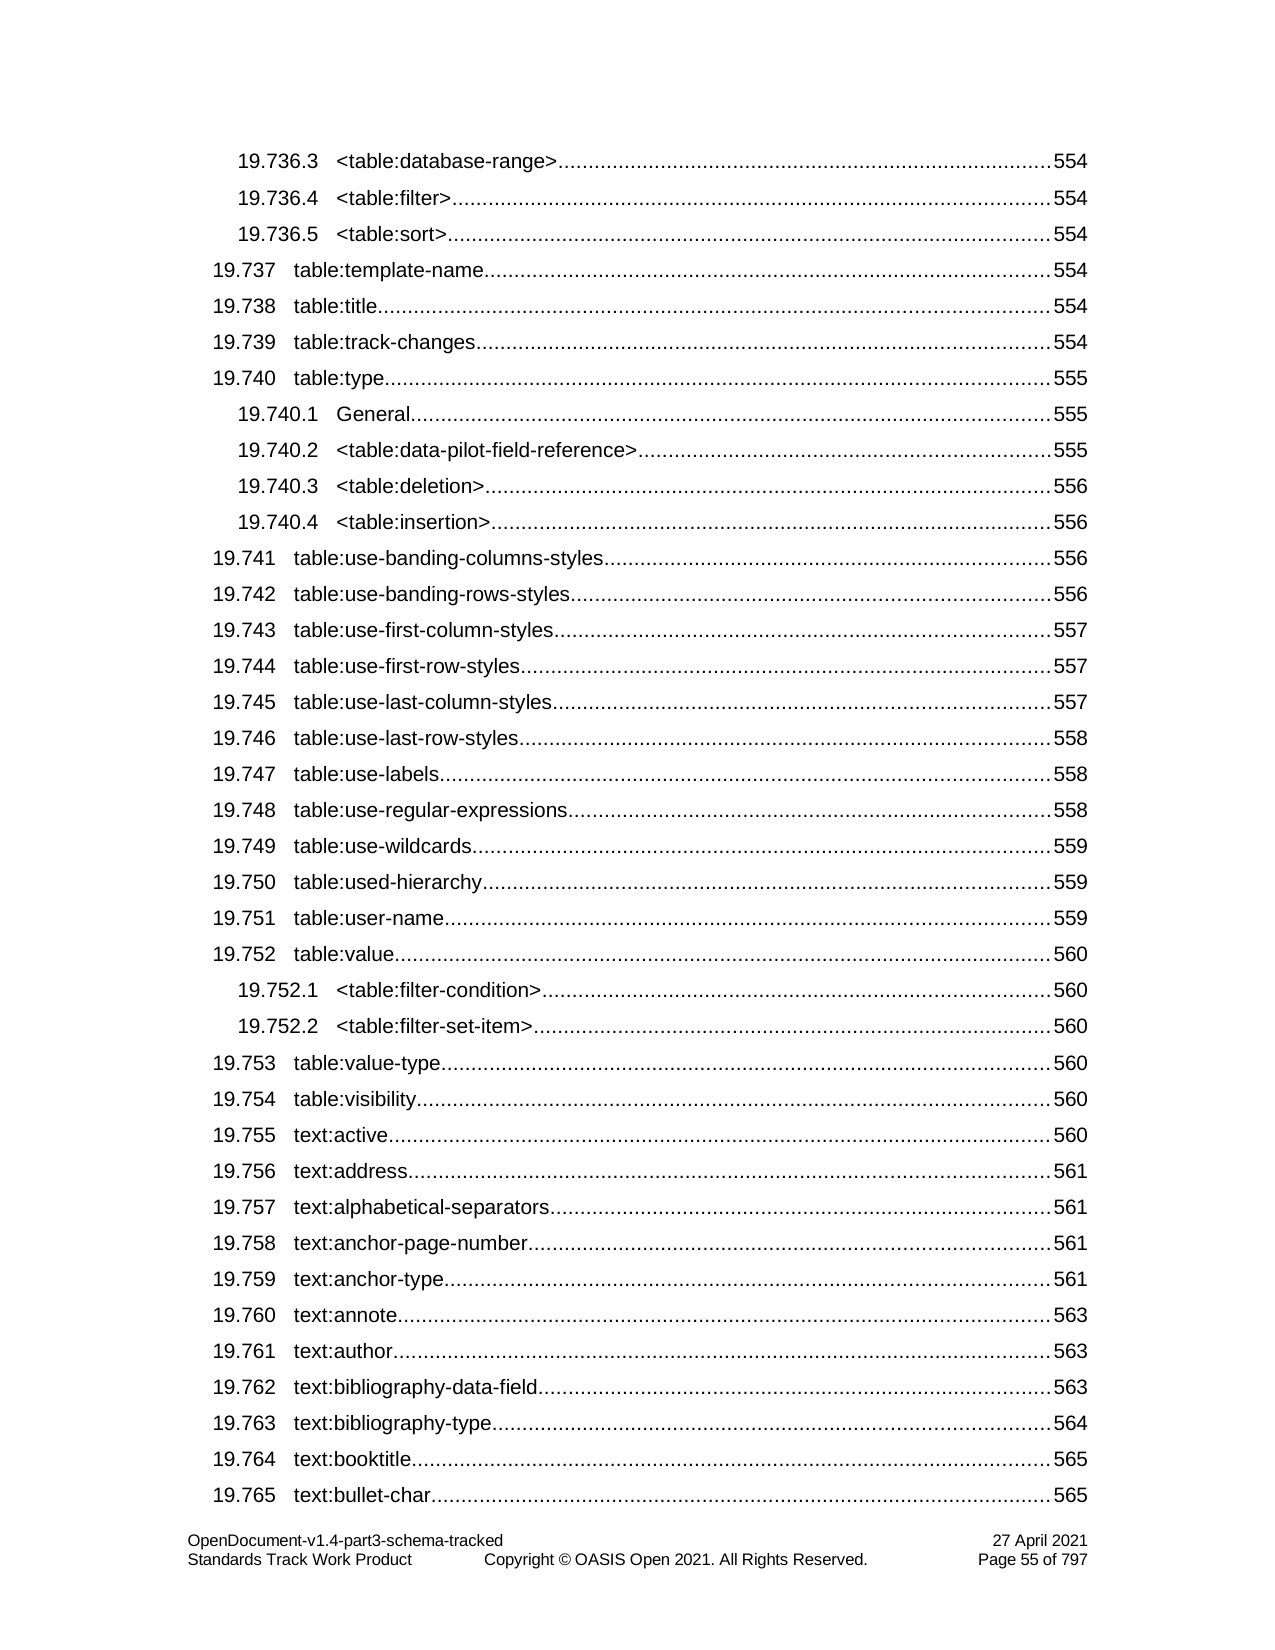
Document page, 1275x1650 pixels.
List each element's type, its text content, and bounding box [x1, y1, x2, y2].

text 19.744 table:use-first-row-styles 557 [212, 654, 1088, 678]
text 19.756 text:address 561 [212, 1159, 1088, 1183]
text 19.761 text:author 563 [212, 1339, 1088, 1363]
text 19.752.1 <table:filter-condition> 560 [237, 979, 1088, 1002]
text 19.763 text:bibliography-type 564 [212, 1411, 1088, 1435]
text 19.755 text:active 560 [212, 1123, 1088, 1147]
text 19.740.3 <table:deletion> 556 [237, 474, 1088, 498]
text 19.736.3 <table:database-range> 554 [237, 150, 1088, 173]
text 19.743 table:use-first-column-styles 557 [212, 618, 1088, 642]
text 19.752.2 <table:filter-set-item> 560 [237, 1015, 1088, 1038]
text 19.749 table:use-wildcards 559 [212, 835, 1088, 858]
text 19.738 table:title 554 [212, 294, 1088, 318]
text 19.746 table:use-last-row-styles 558 [212, 727, 1088, 750]
text 19.750 table:used-hierarchy 559 [212, 871, 1088, 894]
text 19.753 table:value-type 560 [212, 1051, 1088, 1074]
text 19.740.4 <table:insertion> 556 [237, 510, 1088, 534]
text 19.764 text:booktitle 565 [212, 1447, 1088, 1471]
text 19.751 table:user-name 559 [212, 907, 1088, 930]
text 19.740.2 <table:data-pilot-field-reference> 555 [237, 438, 1088, 462]
text 19.745 table:use-last-column-styles 557 [212, 691, 1088, 714]
text 19.741 table:use-banding-columns-styles 556 [212, 546, 1088, 570]
text 19.742 table:use-banding-rows-styles 556 [212, 582, 1088, 606]
text 19.758 text:anchor-page-number 561 [212, 1231, 1088, 1255]
text 19.736.4 <table:filter> 554 [237, 186, 1088, 209]
text 19.752 table:value 560 [212, 943, 1088, 966]
text 19.739 table:track-changes 554 [212, 330, 1088, 354]
text 19.765 text:bullet-char 565 [212, 1483, 1088, 1507]
text 19.747 table:use-labels 558 [212, 763, 1088, 786]
text 19.737 table:template-name 554 [212, 258, 1088, 282]
text 19.759 text:anchor-type 561 [212, 1267, 1088, 1291]
text 19.754 table:visibility 560 [212, 1087, 1088, 1111]
text 19.762 text:bibliography-data-field 563 [212, 1375, 1088, 1399]
text 19.736.5 <table:sort> 554 [237, 222, 1088, 246]
text 19.740.1 General 555 [237, 402, 1088, 426]
text 19.740 table:type 555 [212, 366, 1088, 390]
text 19.748 table:use-regular-expressions 558 [212, 799, 1088, 822]
text 19.760 text:annote 563 [212, 1303, 1088, 1327]
text 19.757 text:alphabetical-separators 561 [212, 1195, 1088, 1219]
